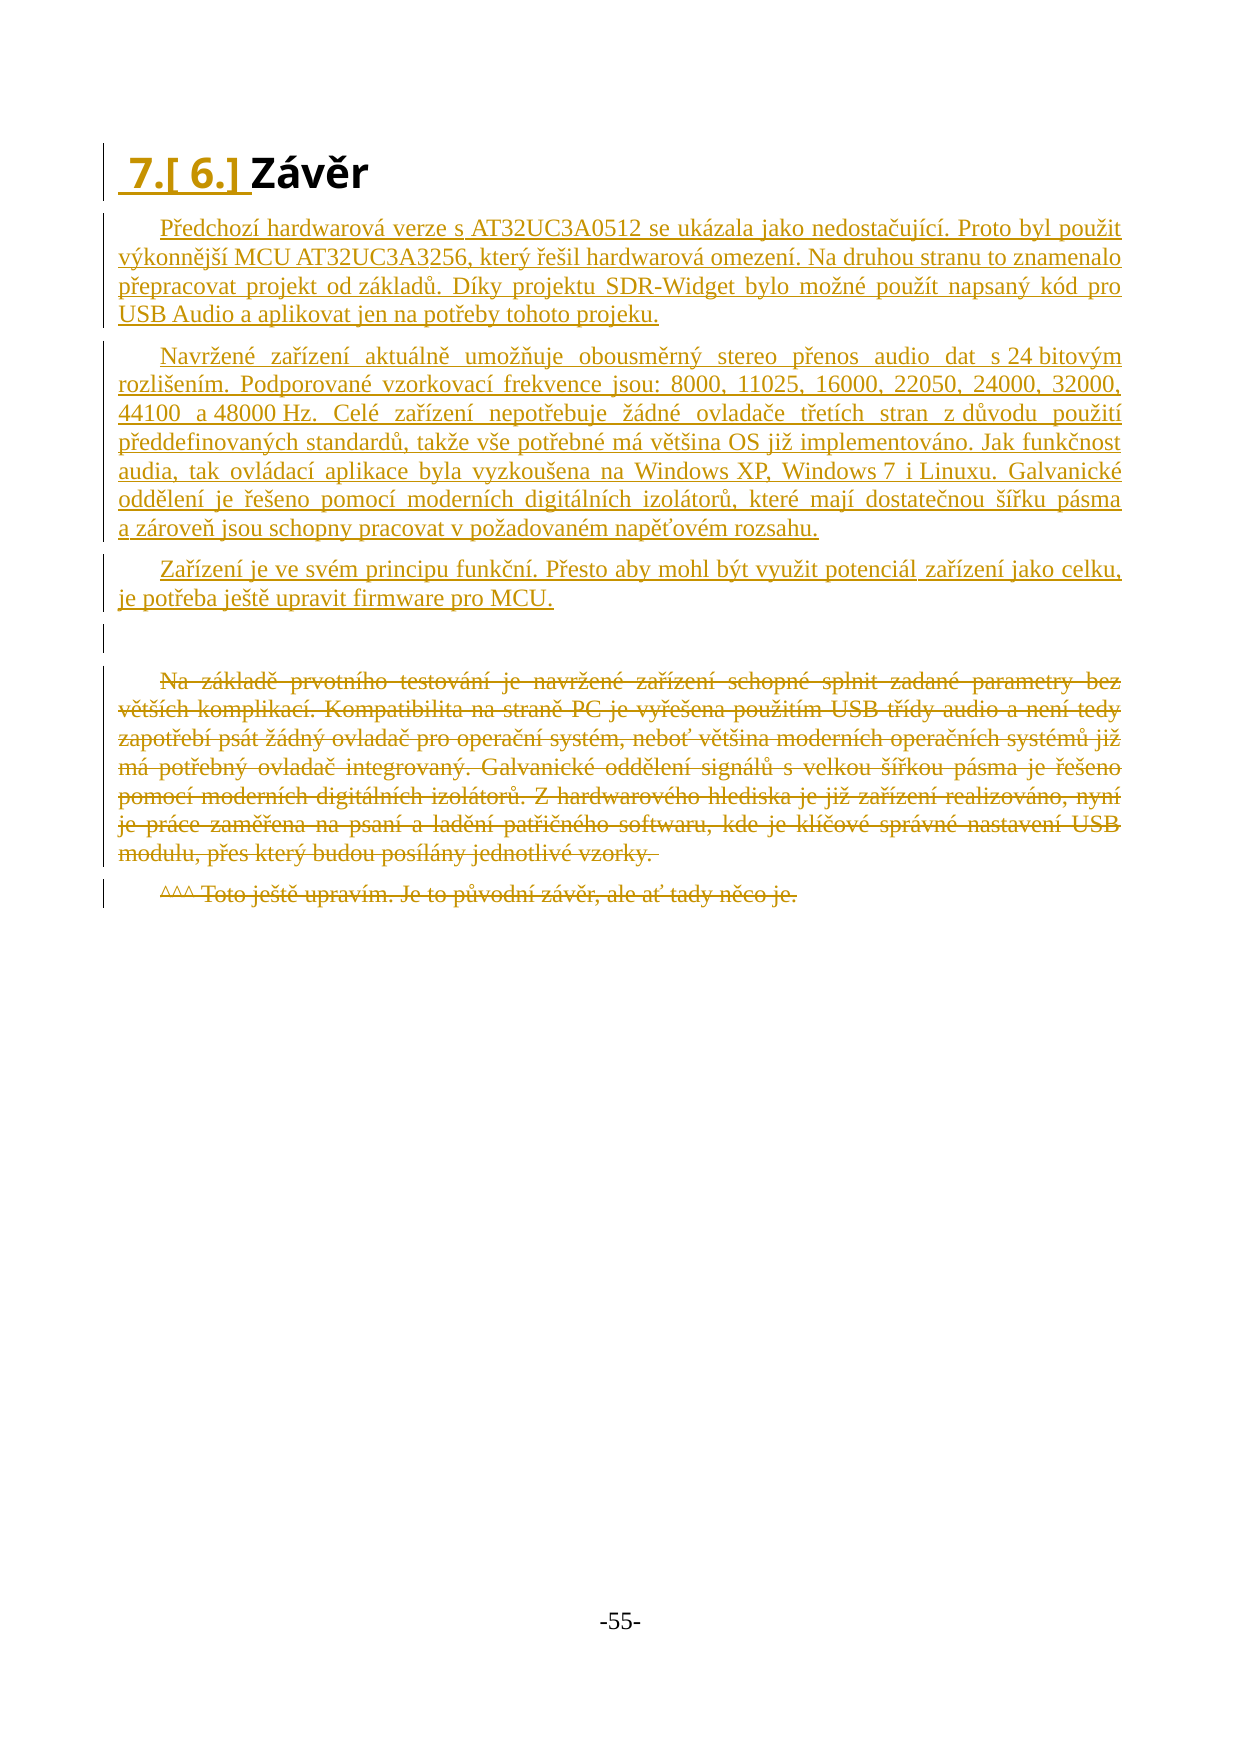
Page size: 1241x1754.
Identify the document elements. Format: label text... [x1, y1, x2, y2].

text Předchozí hardwarová verze s AT32UC3A0512 se ukázala jako nedostačující. Proto byl použit výkonnější MCU AT32UC3A3256, který řešil hardwarová omezení. Na druhou stranu to znamenalo [118, 213, 1122, 267]
text přepracovat projekt od základů. Díky projektu SDR-Widget bylo možné použít napsaný kód pro [118, 268, 1122, 296]
text a zároveň jsou schopny pracovat v požadovaném napěťovém rozsahu. [118, 511, 1122, 542]
text Zařízení je ve svém principu funkční. Přesto aby mohl být využit potenciál zařízení jako celku, je potřeba ještě upravit firmware pro MCU. [118, 554, 1122, 612]
subtitle Závěr [118, 143, 1122, 201]
text USB Audio a aplikovat jen na potřeby tohoto projeku. [118, 297, 1122, 328]
text předdefinovaných standardů, takže vše potřebné má většina OS již implementováno. Jak funkčnost audia, tak ovládací aplikace byla vyzkoušena na Windows XP, Windows 7 i Linuxu. Galvanické [118, 425, 1122, 481]
text oddělení je řešeno pomocí moderních digitálních izolátorů, které mají dostatečnou šířku pásma [118, 482, 1122, 509]
text Navržené zařízení aktuálně umožňuje obousměrný stereo přenos audio dat s 24 bitovým rozlišením. Podporované vzorkovací frekvence jsou: 8000, 11025, 16000, 22050, 24000, 32000, 44100 a 48000 Hz. Celé zařízení nepotřebuje žádné ovladače třetích stran z důvodu použití [118, 341, 1122, 423]
